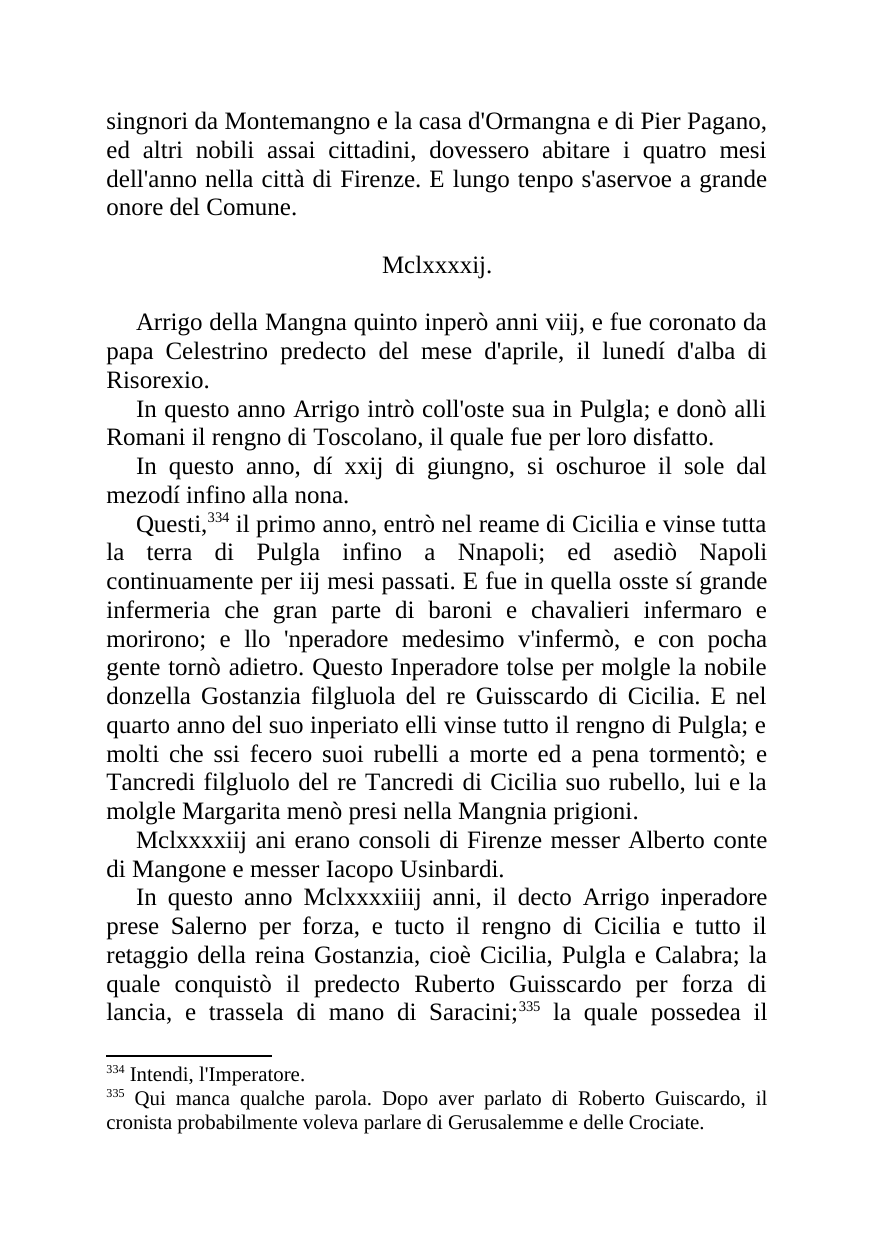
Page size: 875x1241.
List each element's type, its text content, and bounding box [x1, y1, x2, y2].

text Intendi, l'Imperatore. [106, 1062, 768, 1086]
text Arrigo della Mangna quinto inperò anni viij, e fue coronato da papa Celestrino predecto del mese d'aprile, il lunedí d'alba di Risorexio. [106, 307, 768, 394]
text In questo anno Mclxxxxiiij anni, il decto Arrigo inperadore prese Salerno per forza, e tucto il rengno di Cicilia e tutto il retaggio della reina Gostanzia, cioè Cicilia, Pulgla e Calabra; la quale conquistò il predecto Ruberto Guisscardo per forza di lancia, e trassela di mano di Saracini; la quale possedea il [106, 882, 768, 1026]
text In questo anno, dí xxij di giungno, si oschuroe il sole dal mezodí infino alla nona. [106, 451, 768, 509]
text Mclxxxxij. [106, 250, 768, 279]
text Questi, il primo anno, entrò nel reame di Cicilia e vinse tutta la terra di Pulgla infino a Nnapoli; ed asediò Napoli continuamente per iij mesi passati. E fue in quella osste sí grande infermeria che gran parte di baroni e chavalieri infermaro e morirono; e llo 'nperadore medesimo v'infermò, e con pocha gente tornò adietro. Questo Inperadore tolse per molgle la nobile donzella Gostanzia filgluola del re Guisscardo di Cicilia. E nel quarto anno del suo inperiato elli vinse tutto il rengno di Pulgla; e molti che ssi fecero suoi rubelli a morte ed a pena tormentò; e Tancredi filgluolo del re Tancredi di Cicilia suo rubello, lui e la molgle Margarita menò presi nella Mangnia prigioni. [106, 509, 768, 825]
text In questo anno Arrigo intrò coll'oste sua in Pulgla; e donò alli Romani il rengno di Toscolano, il quale fue per loro disfatto. [106, 394, 768, 451]
text Qui manca qualche parola. Dopo aver parlato di Roberto Guiscardo, il cronista probabilmente voleva parlare di Gerusalemme e delle Crociate. [106, 1086, 768, 1134]
text Mclxxxxiij ani erano consoli di Firenze messer Alberto conte di Mangone e messer Iacopo Usinbardi. [106, 825, 768, 882]
text singnori da Montemangno e la casa d'Ormangna e di Pier Pagano, ed altri nobili assai cittadini, dovessero abitare i quatro mesi dell'anno nella città di Firenze. E lungo tenpo s'aservoe a grande onore del Comune. [106, 106, 768, 221]
